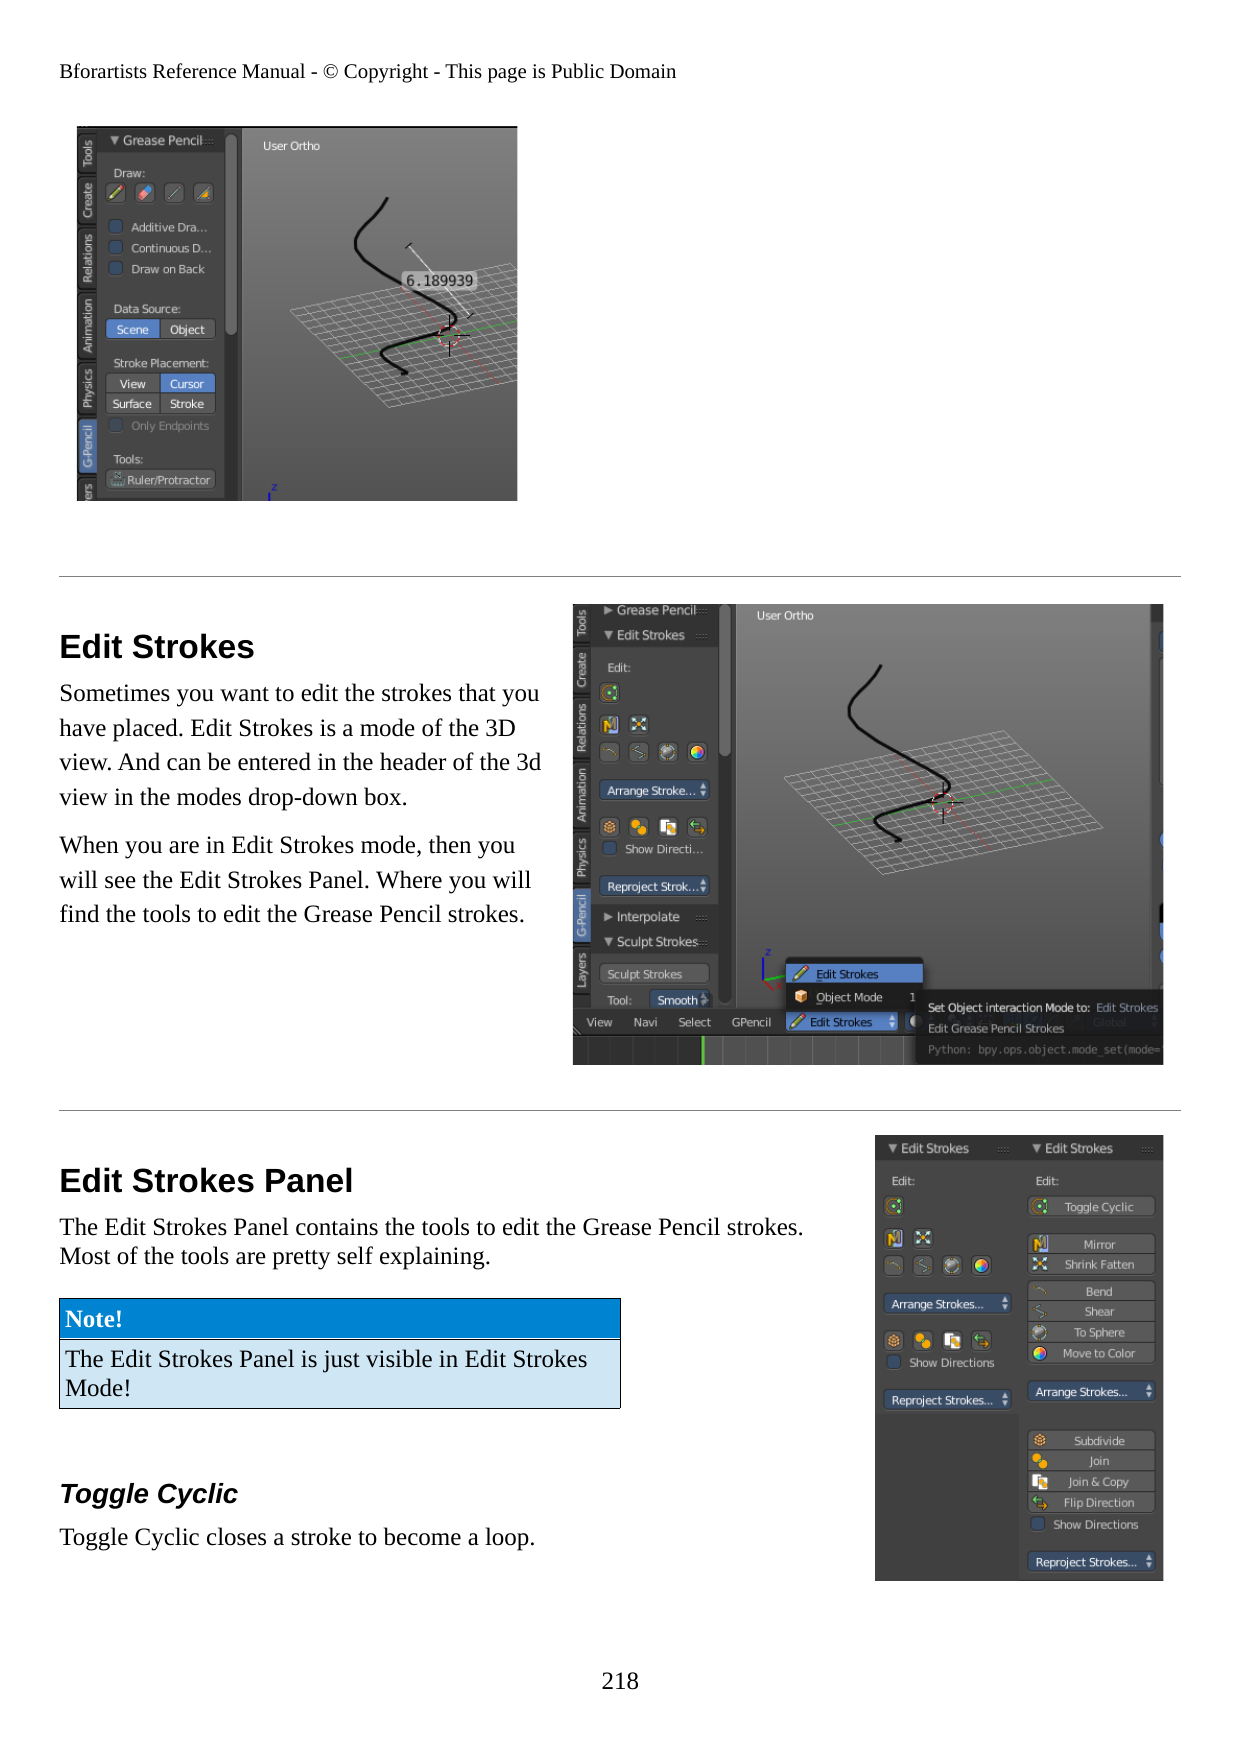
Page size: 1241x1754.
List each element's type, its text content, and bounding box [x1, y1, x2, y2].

table_cell The Edit Strokes Panel is just visible in Edit Strokes Mode! [60, 1340, 620, 1408]
subtitle [1164, 1478, 1181, 1509]
subtitle Edit Strokes Panel [59, 1161, 875, 1199]
text The Edit Strokes Panel contains the tools to edit the Grease Pencil strokes. Most of the tools are pretty self explaining. [59, 1212, 875, 1269]
subtitle [1164, 627, 1181, 666]
picture [572, 604, 1164, 1065]
text Sometimes you want to edit the strokes that you have placed. Edit Strokes is a mode of the 3D view. And can be entered in the header of the 3d view in the modes drop-down box. [59, 678, 572, 810]
table_header Note! [60, 1299, 620, 1338]
subtitle Edit Strokes [59, 627, 572, 666]
picture [875, 1135, 1164, 1581]
subtitle [1164, 1161, 1181, 1199]
text When you are in Edit Strokes mode, then you will see the Edit Strokes Panel. Where you will find the tools to edit the Grease Pencil strokes. [59, 831, 572, 928]
subtitle Toggle Cyclic [59, 1478, 875, 1509]
picture [76, 126, 518, 501]
text Toggle Cyclic closes a stroke to become a loop. [59, 1522, 875, 1551]
